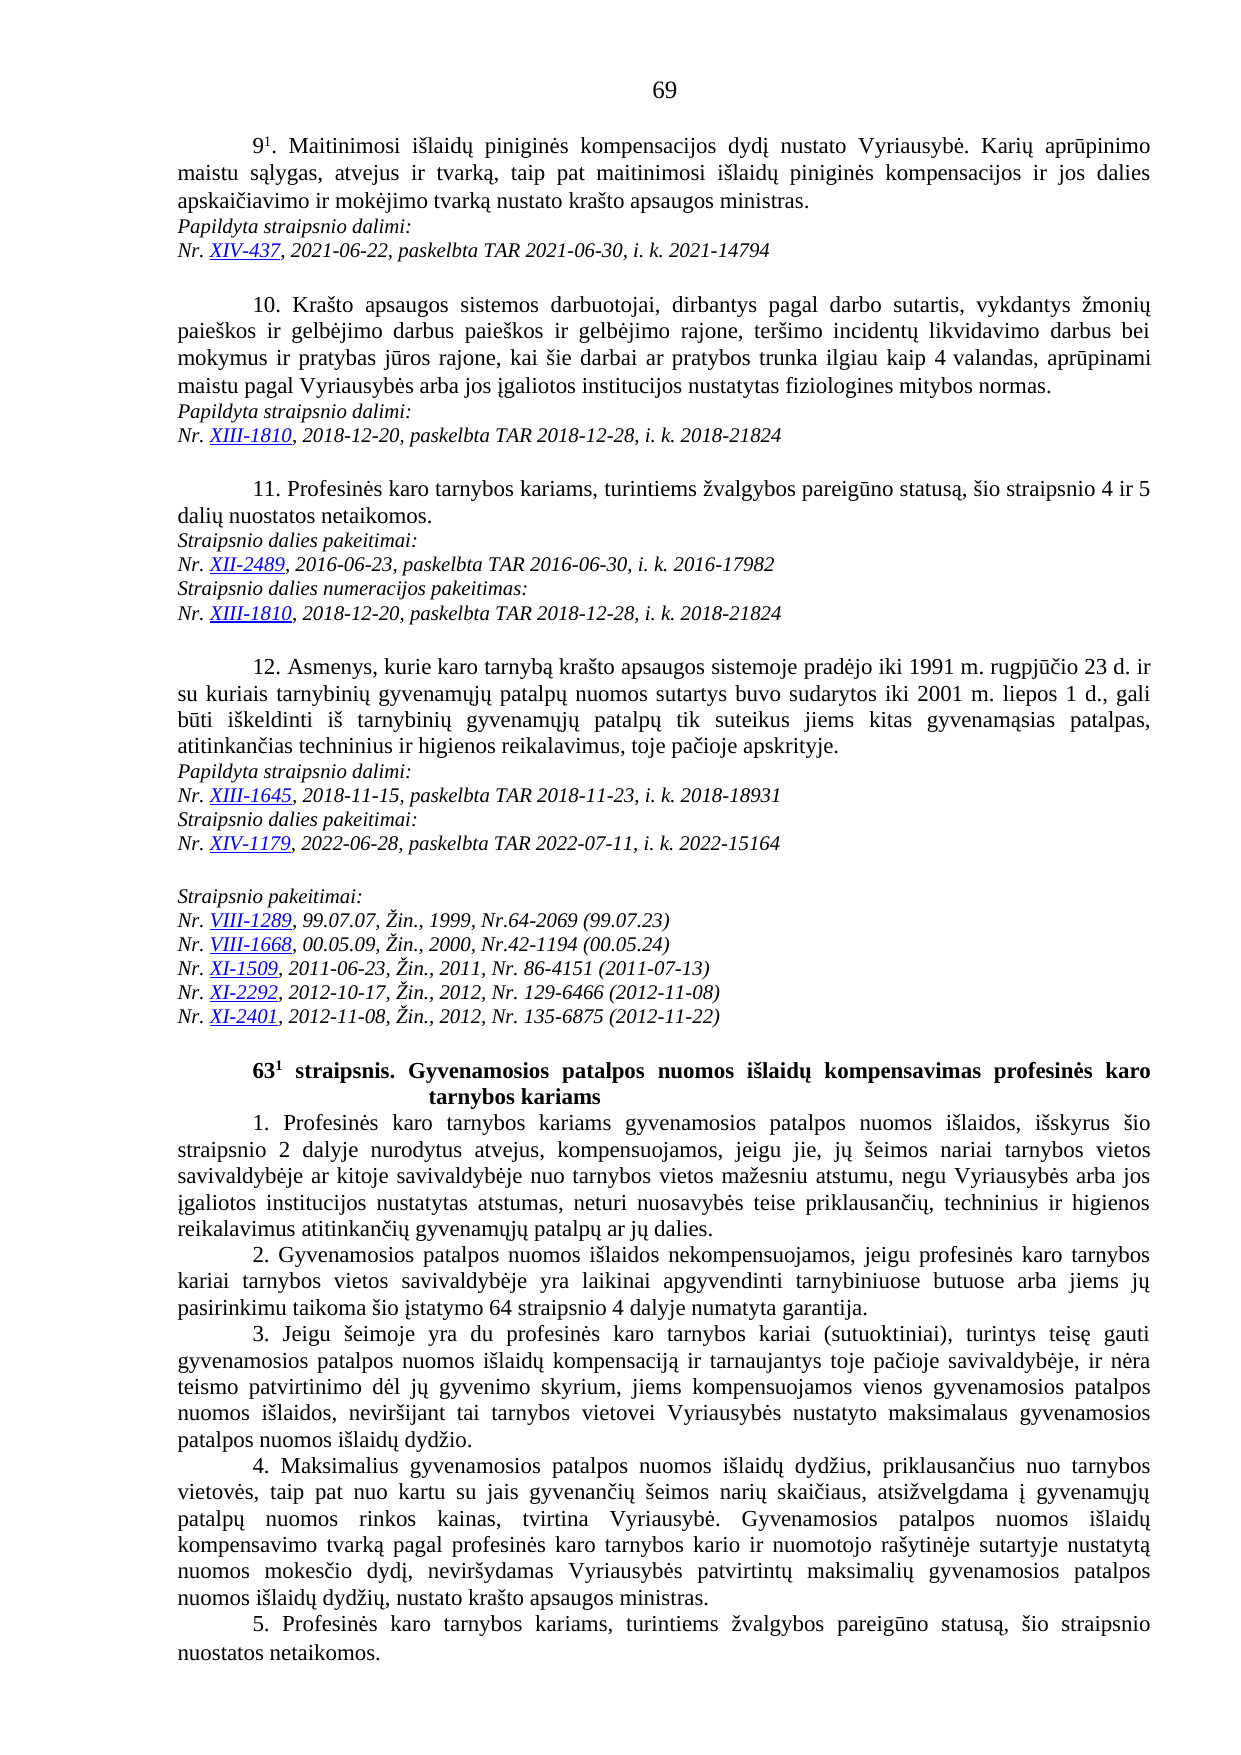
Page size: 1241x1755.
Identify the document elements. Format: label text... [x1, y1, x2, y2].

text 3. Jeigu šeimoje yra du profesinės karo tarnybos kariai (sutuoktiniai), turintys teisę gauti gyvenamosios patalpos nuomos išlaidų kompensaciją ir tarnaujantys toje pačioje savivaldybėje, ir nėra teismo patvirtinimo dėl jų gyvenimo skyrium, jiems kompensuojamos vienos gyvenamosios patalpos nuomos išlaidos, neviršijant tai tarnybos vietovei Vyriausybės nustatyto maksimalaus gyvenamosios patalpos nuomos išlaidų dydžio. [177, 1320, 1152, 1452]
text Papildyta straipsnio dalimi: [177, 214, 1152, 238]
text Nr. XII-2489, 2016-06-23, paskelbta TAR 2016-06-30, i. k. 2016-17982 [177, 552, 1152, 576]
text Nr. XIV-1179, 2022-06-28, paskelbta TAR 2022-07-11, i. k. 2022-15164 [177, 831, 1152, 855]
text 5. Profesinės karo tarnybos kariams, turintiems žvalgybos pareigūno statusą, šio straipsnio nuostatos netaikomos. [177, 1610, 1152, 1665]
text 10. Krašto apsaugos sistemos darbuotojai, dirbantys pagal darbo sutartis, vykdantys žmonių paieškos ir gelbėjimo darbus paieškos ir gelbėjimo rajone, teršimo incidentų likvidavimo darbus bei mokymus ir pratybas jūros rajone, kai šie darbai ar pratybos trunka ilgiau kaip 4 valandas, aprūpinami maistu pagal Vyriausybės arba jos įgaliotos institucijos nustatytas fiziologines mitybos normas. [177, 291, 1152, 399]
text Nr. XIV-437, 2021-06-22, paskelbta TAR 2021-06-30, i. k. 2021-14794 [177, 238, 1152, 262]
text Nr. XIII-1810, 2018-12-20, paskelbta TAR 2018-12-28, i. k. 2018-21824 [177, 600, 1152, 624]
text 2. Gyvenamosios patalpos nuomos išlaidos nekompensuojamos, jeigu profesinės karo tarnybos kariai tarnybos vietos savivaldybėje yra laikinai apgyvendinti tarnybiniuose butuose arba jiems jų pasirinkimu taikoma šio įstatymo 64 straipsnio 4 dalyje numatyta garantija. [177, 1241, 1152, 1320]
text Papildyta straipsnio dalimi: [177, 759, 1152, 783]
text 1. Profesinės karo tarnybos kariams gyvenamosios patalpos nuomos išlaidos, išskyrus šio straipsnio 2 dalyje nurodytus atvejus, kompensuojamos, jeigu jie, jų šeimos nariai tarnybos vietos savivaldybėje ar kitoje savivaldybėje nuo tarnybos vietos mažesniu atstumu, negu Vyriausybės arba jos įgaliotos institucijos nustatytas atstumas, neturi nuosavybės teise priklausančių, techninius ir higienos reikalavimus atitinkančių gyvenamųjų patalpų ar jų dalies. [177, 1109, 1152, 1241]
text Nr. VIII-1668, 00.05.09, Žin., 2000, Nr.42-1194 (00.05.24) [177, 932, 1152, 956]
text Papildyta straipsnio dalimi: [177, 399, 1152, 423]
text Straipsnio pakeitimai: [177, 884, 1152, 908]
text 11. Profesinės karo tarnybos kariams, turintiems žvalgybos pareigūno statusą, šio straipsnio 4 ir 5 dalių nuostatos netaikomos. [177, 476, 1152, 528]
text Straipsnio dalies pakeitimai: [177, 528, 1152, 552]
text Straipsnio dalies numeracijos pakeitimas: [177, 576, 1152, 600]
text 12. Asmenys, kurie karo tarnybą krašto apsaugos sistemoje pradėjo iki 1991 m. rugpjūčio 23 d. ir su kuriais tarnybinių gyvenamųjų patalpų nuomos sutartys buvo sudarytos iki 2001 m. liepos 1 d., gali būti iškeldinti iš tarnybinių gyvenamųjų patalpų tik suteikus jiems kitas gyvenamąsias patalpas, atitinkančias techninius ir higienos reikalavimus, toje pačioje apskrityje. [177, 653, 1152, 759]
text Nr. XI-2292, 2012-10-17, Žin., 2012, Nr. 129-6466 (2012-11-08) [177, 980, 1152, 1004]
text Nr. VIII-1289, 99.07.07, Žin., 1999, Nr.64-2069 (99.07.23) [177, 908, 1152, 932]
text Nr. XI-2401, 2012-11-08, Žin., 2012, Nr. 135-6875 (2012-11-22) [177, 1004, 1152, 1028]
text 4. Maksimalius gyvenamosios patalpos nuomos išlaidų dydžius, priklausančius nuo tarnybos vietovės, taip pat nuo kartu su jais gyvenančių šeimos narių skaičiaus, atsižvelgdama į gyvenamųjų patalpų nuomos rinkos kainas, tvirtina Vyriausybė. Gyvenamosios patalpos nuomos išlaidų kompensavimo tvarką pagal profesinės karo tarnybos kario ir nuomotojo rašytinėje sutartyje nustatytą nuomos mokesčio dydį, neviršydamas Vyriausybės patvirtintų maksimalių gyvenamosios patalpos nuomos išlaidų dydžių, nustato krašto apsaugos ministras. [177, 1452, 1152, 1610]
text 91. Maitinimosi išlaidų piniginės kompensacijos dydį nustato Vyriausybė. Karių aprūpinimo maistu sąlygas, atvejus ir tvarką, taip pat maitinimosi išlaidų piniginės kompensacijos ir jos dalies apskaičiavimo ir mokėjimo tvarką nustato krašto apsaugos ministras. [177, 132, 1152, 214]
text Nr. XI-1509, 2011-06-23, Žin., 2011, Nr. 86-4151 (2011-07-13) [177, 956, 1152, 980]
text 631 straipsnis. Gyvenamosios patalpos nuomos išlaidų kompensavimas profesinės karo tarnybos kariams [252, 1057, 1152, 1109]
text Nr. XIII-1810, 2018-12-20, paskelbta TAR 2018-12-28, i. k. 2018-21824 [177, 423, 1152, 447]
text Nr. XIII-1645, 2018-11-15, paskelbta TAR 2018-11-23, i. k. 2018-18931 [177, 783, 1152, 807]
text Straipsnio dalies pakeitimai: [177, 807, 1152, 831]
